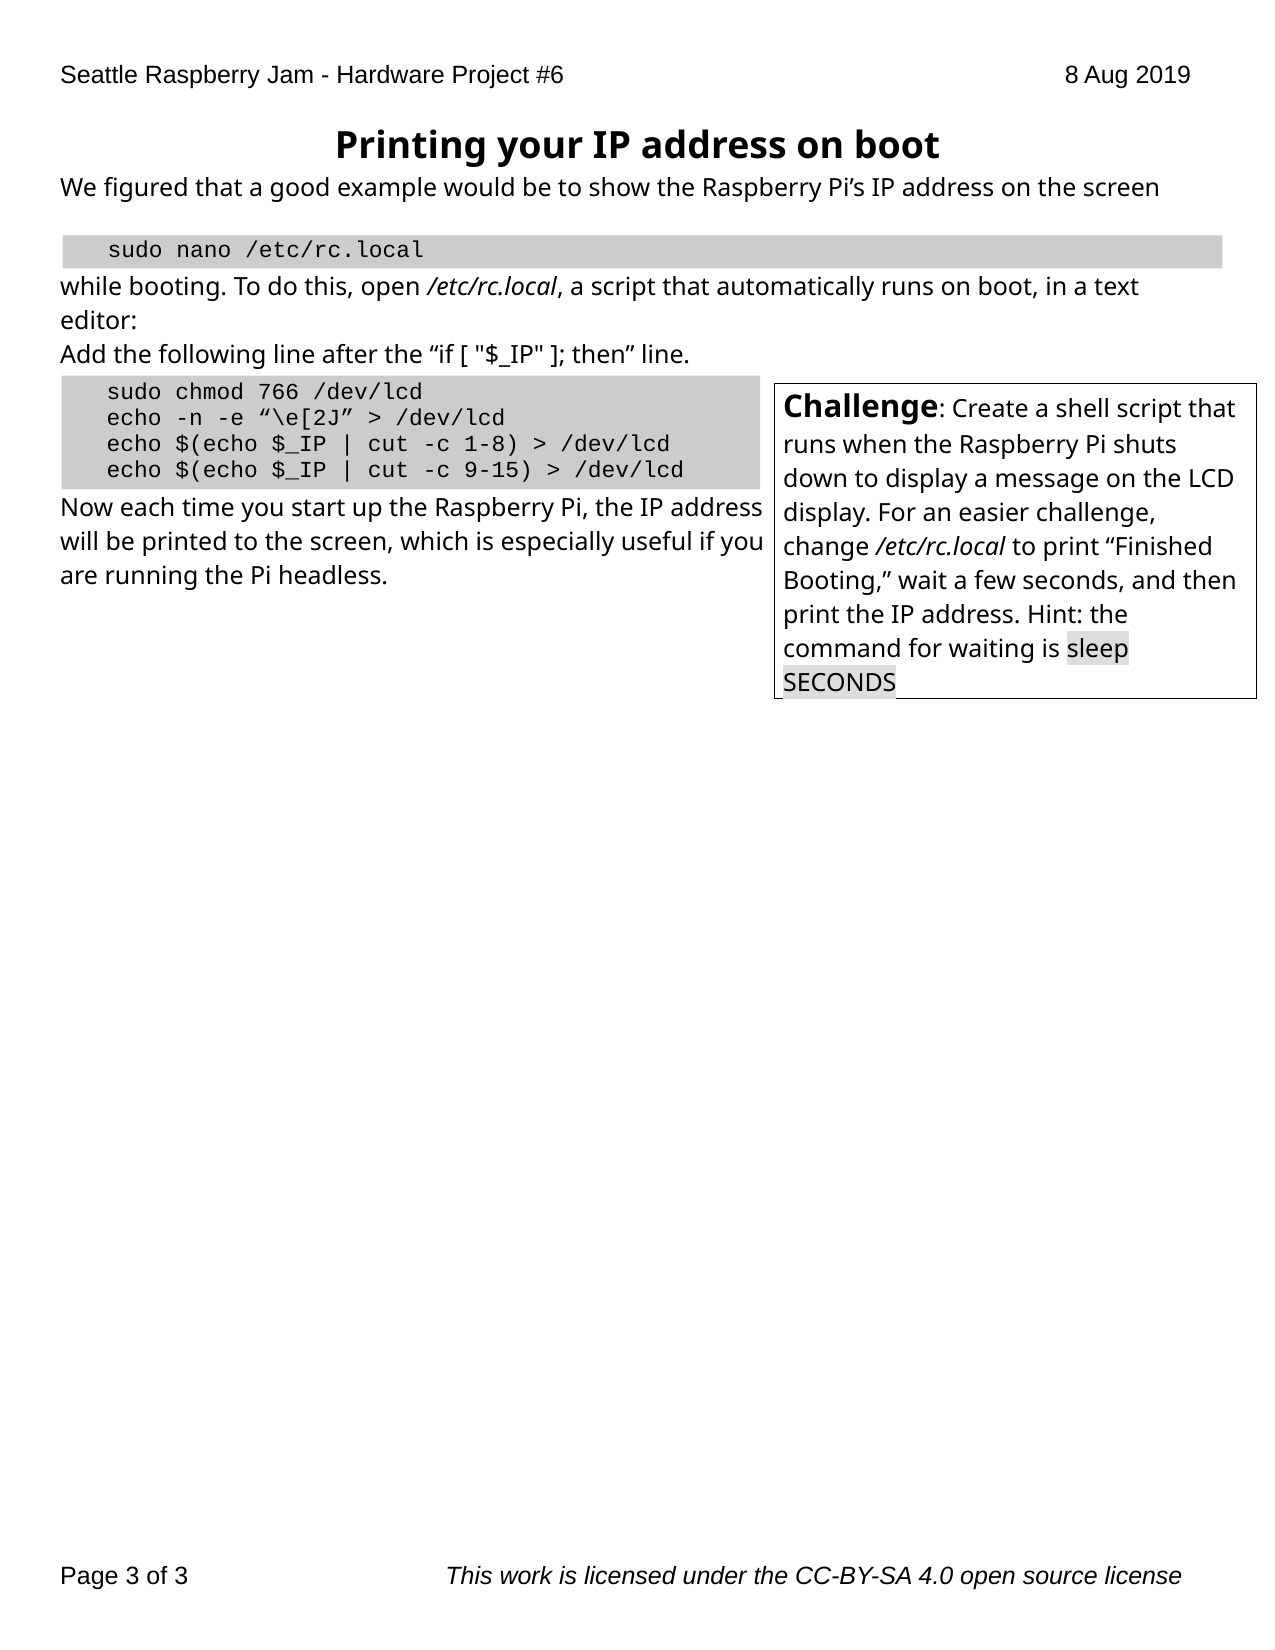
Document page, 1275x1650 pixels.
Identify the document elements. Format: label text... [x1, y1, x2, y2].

text We figured that a good example would be to show the Raspberry Pi’s IP address on the screen while booting. To do this, open /etc/rc.local, a script that automatically runs on boot, in a text editor: [60, 170, 1215, 337]
subtitle Printing your IP address on boot [60, 119, 1215, 170]
text Add the following line after the “if [ "$_IP" ]; then” line. [60, 337, 1215, 371]
text Now each time you start up the Raspberry Pi, the IP address will be printed to the screen, which is especially useful if you are running the Pi headless. [60, 371, 1215, 592]
